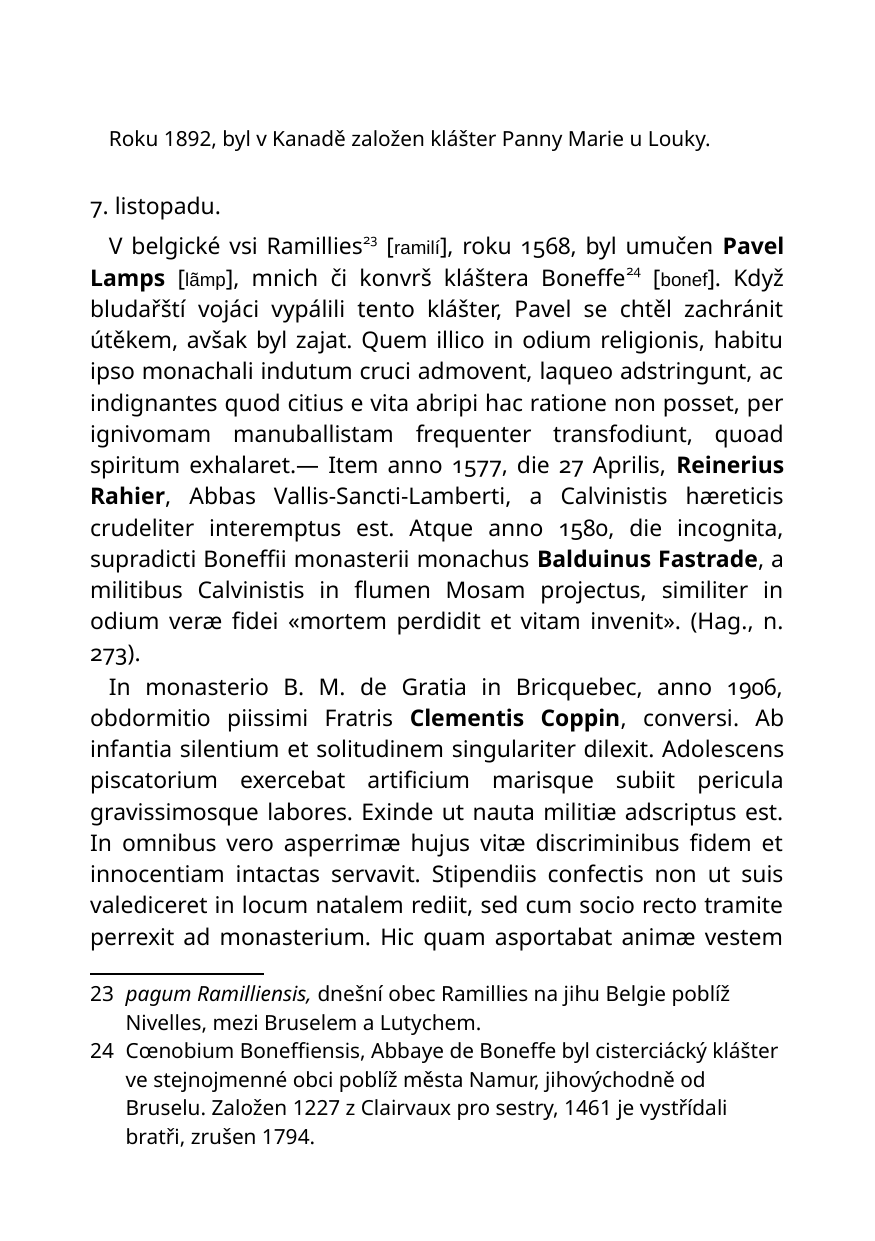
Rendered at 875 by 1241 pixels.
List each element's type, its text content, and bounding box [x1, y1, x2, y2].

text In monasterio B. M. de Gratia in Bricquebec, anno 1906, obdormitio piissimi Fratris Clementis Coppin, conversi. Ab infantia silentium et solitudinem singulariter dilexit. Adole­scens piscatorium exercebat artificium marisque subiit pericula gravissimosque labores. Exinde ut nauta militiæ adscriptus est. In omnibus vero asperrimæ hujus vitæ discriminibus fidem et innocentiam intactas servavit. Stipendiis confectis non ut suis valediceret in locum natalem rediit, sed cum socio recto tramite perrexit ad monasterium. Hic quam asportabat animæ vestem [90, 671, 784, 952]
text V belgické vsi Ramillies [ramilí], roku 1568, byl umučen Pavel Lamps [lãmp], mnich či konvrš kláštera Boneffe [bonef]. Když bludařští vojáci vypálili tento klášter, Pavel se chtěl zachránit útěkem, avšak byl zajat. Quem illico in odium religionis, habitu ipso monachali indutum cruci admovent, laqueo adstringunt, ac indignantes quod citius e vita abripi hac ratione non posset, per ignivomam manuballistam frequenter transfodiunt, quoad spiritum ex­halaret.— Item anno 1577, die 27 Aprilis, Reinerius Rahier, Abbas Vallis-Sancti-Lamberti, a Calvinistis hæreticis crude­liter interemptus est. Atque anno 1580, die incognita, supradicti Boneffii monasterii monachus Balduinus Fastrade, a militibus Calvinistis in flumen Mosam projectus, similiter in odium veræ fidei «mortem perdidit et vitam invenit». (Hag., n. 273). [90, 230, 784, 668]
text pagum Ramilliensis, dnešní obec Ramillies na jihu Belgie poblíž Nivelles, mezi Bruselem a Lutychem. [90, 979, 784, 1036]
text 7. listopadu. [90, 190, 784, 221]
text Roku 1892, byl v Kanadě založen klášter Panny Marie u Louky. [90, 124, 784, 153]
text Cœnobium Boneffiensis, Abbaye de Boneffe byl cisterciácký klášter ve stejnojmenné obci poblíž města Namur, jihovýchodně od Bruselu. Založen 1227 z Clairvaux pro sestry, 1461 je vystřídali bratři, zrušen 1794. [90, 1036, 784, 1150]
